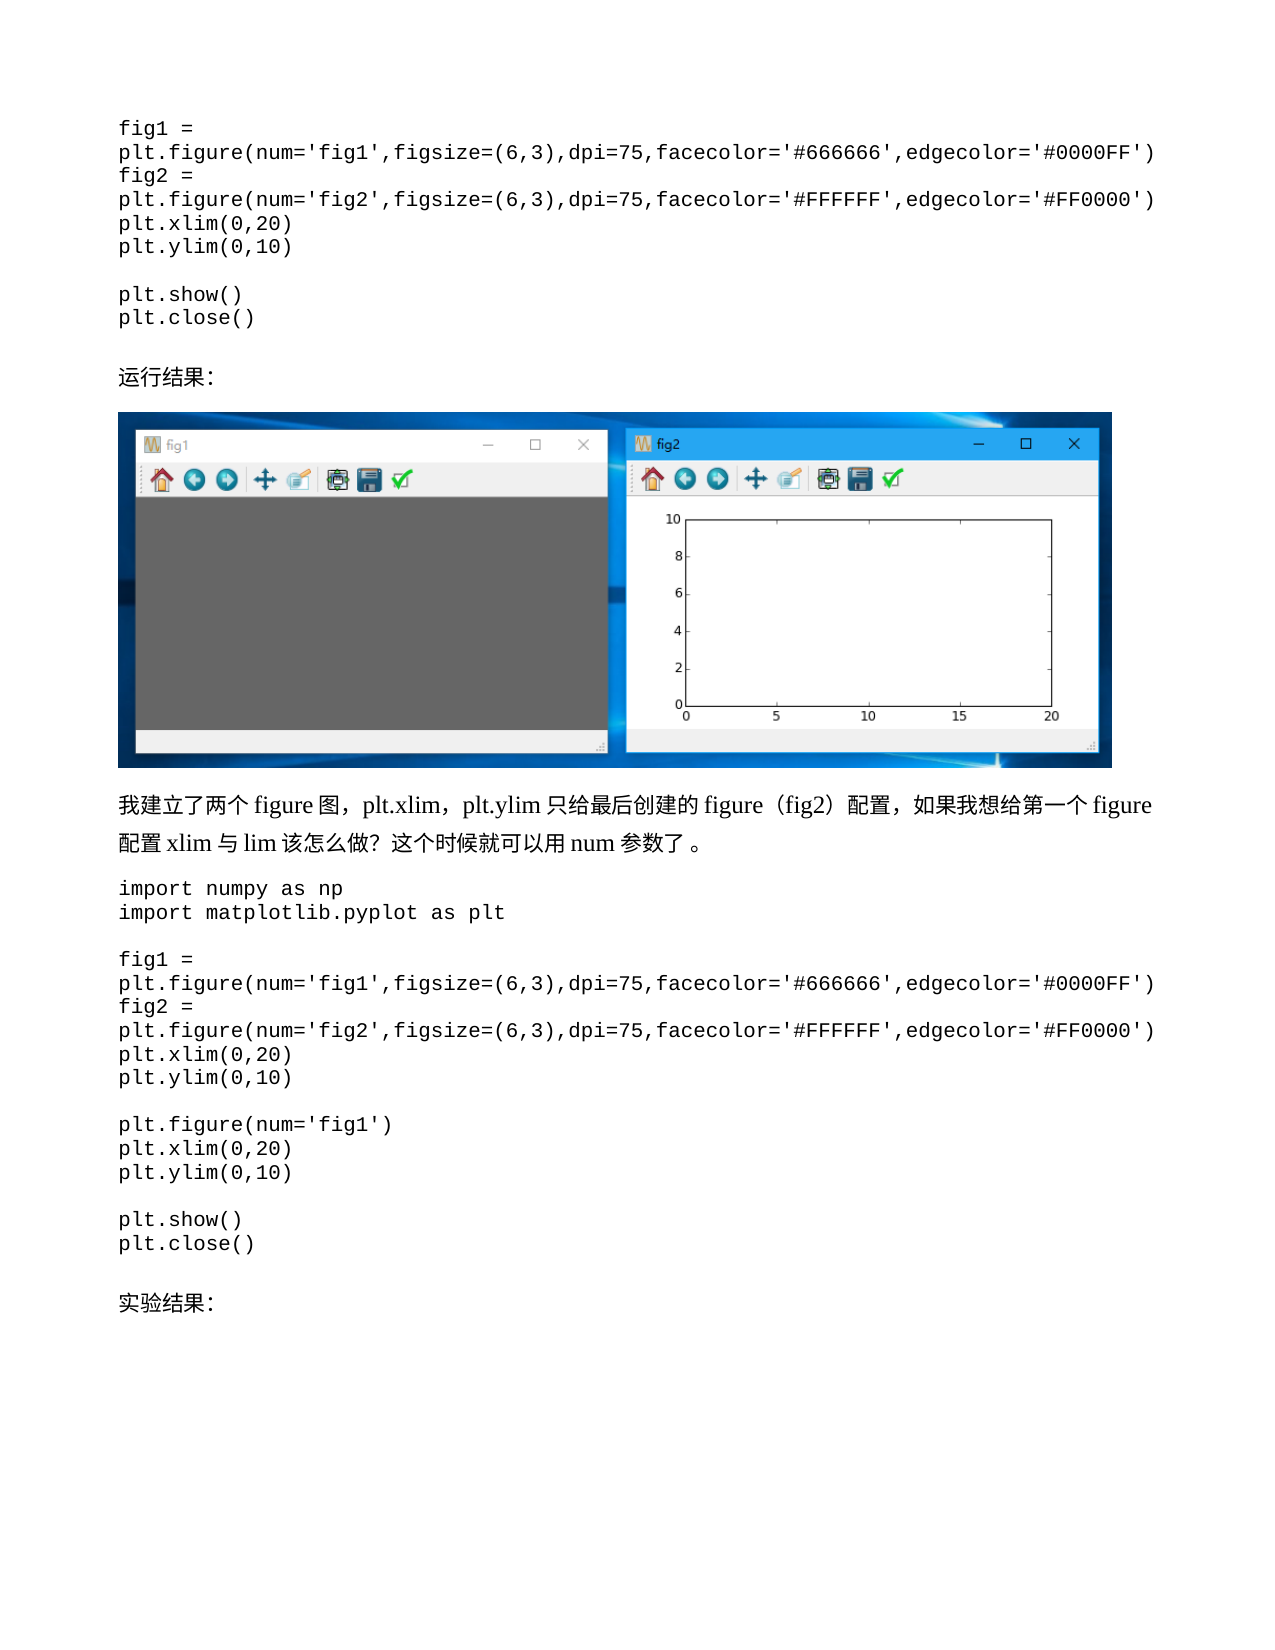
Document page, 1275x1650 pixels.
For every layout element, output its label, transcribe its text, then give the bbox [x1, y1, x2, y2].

text plt.ylim(0,10) [118, 1162, 1157, 1185]
text import numpy as np [118, 878, 1157, 902]
text import matplotlib.pyplot as plt [118, 902, 1157, 925]
text plt.figure(num='fig1') [118, 1114, 1157, 1138]
text fig1 = plt.figure(num='fig1',figsize=(6,3),dpi=75,facecolor='#666666',edgecolor='#0000FF') [118, 118, 1157, 165]
text plt.ylim(0,10) [118, 236, 1157, 260]
text 运行结果： [118, 360, 1157, 392]
text plt.close() [118, 307, 1157, 331]
text fig2 = plt.figure(num='fig2',figsize=(6,3),dpi=75,facecolor='#FFFFFF',edgecolor='#FF0000') [118, 165, 1157, 213]
text plt.show() [118, 284, 1157, 307]
text plt.close() [118, 1233, 1157, 1256]
text 实验结果： [118, 1286, 1157, 1317]
text plt.xlim(0,20) [118, 213, 1157, 236]
text plt.ylim(0,10) [118, 1067, 1157, 1091]
text plt.show() [118, 1209, 1157, 1233]
text fig2 = plt.figure(num='fig2',figsize=(6,3),dpi=75,facecolor='#FFFFFF',edgecolor='#FF0000') [118, 996, 1157, 1043]
text plt.xlim(0,20) [118, 1138, 1157, 1162]
text fig1 = plt.figure(num='fig1',figsize=(6,3),dpi=75,facecolor='#666666',edgecolor='#0000FF') [118, 949, 1157, 996]
picture [118, 412, 1112, 768]
text 我建立了两个figure图，plt.xlim，plt.ylim只给最后创建的figure（fig2）配置，如果我想给第一个figure配置xlim与lim该怎么做？这个时候就可以用num参数了 。 [118, 788, 1157, 857]
text plt.xlim(0,20) [118, 1043, 1157, 1067]
